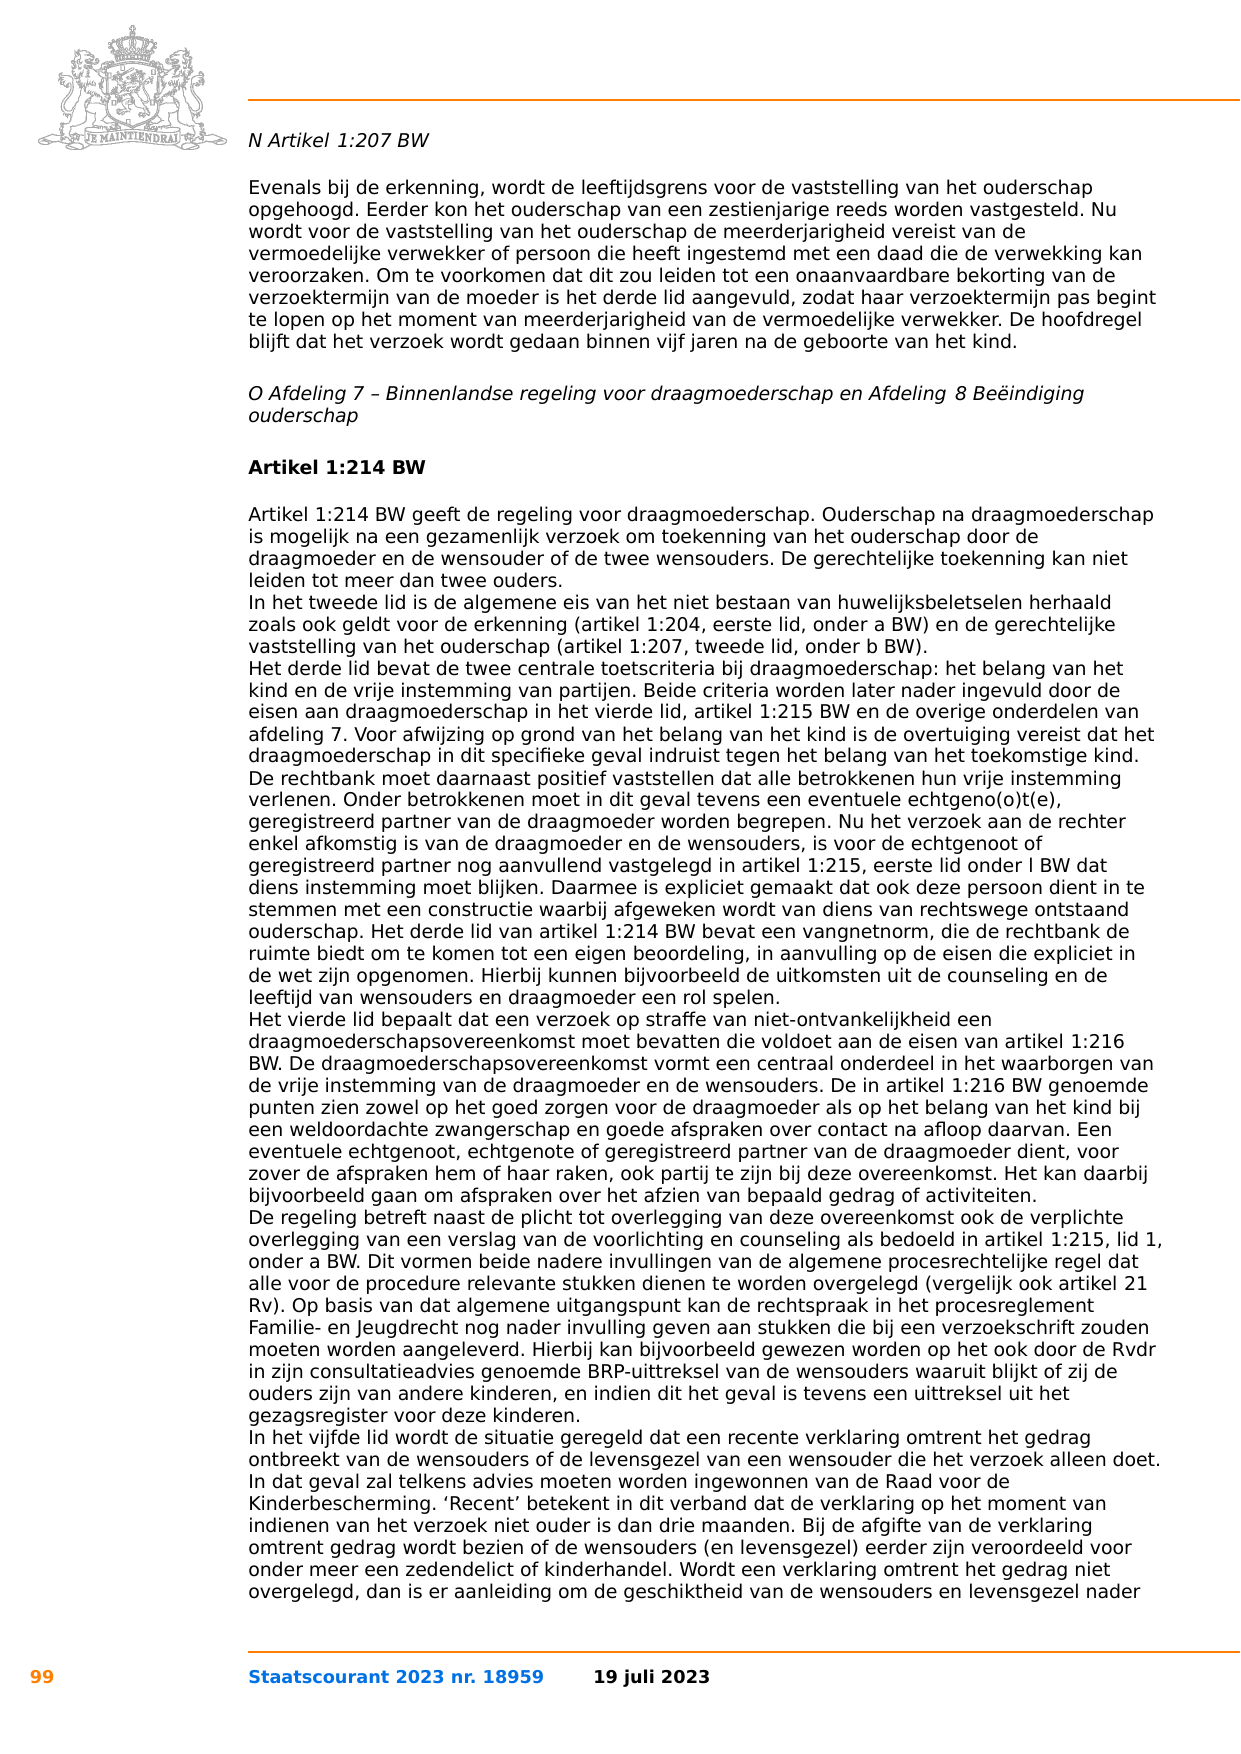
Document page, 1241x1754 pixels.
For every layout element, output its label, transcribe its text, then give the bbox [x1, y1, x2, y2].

text De regeling betreft naast de plicht tot overlegging van deze overeenkomst ook de verplichte overlegging van een verslag van de voorlichting en counseling als bedoeld in artikel 1:215, lid 1, onder a BW. Dit vormen beide nadere invullingen van de algemene procesrechtelijke regel dat alle voor de procedure relevante stukken dienen te worden overgelegd (vergelijk ook artikel 21 Rv). Op basis van dat algemene uitgangspunt kan de rechtspraak in het procesreglement Familie- en Jeugdrecht nog nader invulling geven aan stukken die bij een verzoekschrift zouden moeten worden aangeleverd. Hierbij kan bijvoorbeeld gewezen worden op het ook door de Rvdr in zijn consultatieadvies genoemde BRP-uittreksel van de wensouders waaruit blijkt of zij de ouders zijn van andere kinderen, en indien dit het geval is tevens een uittreksel uit het gezagsregister voor deze kinderen. [248, 1207, 1163, 1427]
text In het vijfde lid wordt de situatie geregeld dat een recente verklaring omtrent het gedrag ontbreekt van de wensouders of de levensgezel van een wensouder die het verzoek alleen doet. In dat geval zal telkens advies moeten worden ingewonnen van de Raad voor de Kinderbescherming. ‘Recent’ betekent in dit verband dat de verklaring op het moment van indienen van het verzoek niet ouder is dan drie maanden. Bij de afgifte van de verklaring omtrent gedrag wordt bezien of de wensouders (en levensgezel) eerder zijn veroordeeld voor onder meer een zedendelict of kinderhandel. Wordt een verklaring omtrent het gedrag niet overgelegd, dan is er aanleiding om de geschiktheid van de wensouders en levensgezel nader [248, 1427, 1163, 1603]
subtitle O Afdeling 7 – Binnenlandse regeling voor draagmoederschap en Afdeling 8 Beëindiging ouderschap [248, 383, 1163, 427]
text Het vierde lid bepaalt dat een verzoek op straffe van niet-ontvankelijkheid een draagmoederschapsovereenkomst moet bevatten die voldoet aan de eisen van artikel 1:216 BW. De draagmoederschapsovereenkomst vormt een centraal onderdeel in het waarborgen van de vrije instemming van de draagmoeder en de wensouders. De in artikel 1:216 BW genoemde punten zien zowel op het goed zorgen voor de draagmoeder als op het belang van het kind bij een weldoordachte zwangerschap en goede afspraken over contact na afloop daarvan. Een eventuele echtgenoot, echtgenote of geregistreerd partner van de draagmoeder dient, voor zover de afspraken hem of haar raken, ook partij te zijn bij deze overeenkomst. Het kan daarbij bijvoorbeeld gaan om afspraken over het afzien van bepaald gedrag of activiteiten. [248, 1009, 1163, 1207]
subtitle N Artikel 1:207 BW [248, 130, 1163, 152]
text Artikel 1:214 BW geeft de regeling voor draagmoederschap. Ouderschap na draagmoederschap is mogelijk na een gezamenlijk verzoek om toekenning van het ouderschap door de draagmoeder en de wensouder of de twee wensouders. De gerechtelijke toekenning kan niet leiden tot meer dan twee ouders. [248, 504, 1163, 592]
text In het tweede lid is de algemene eis van het niet bestaan van huwelijksbeletselen herhaald zoals ook geldt voor de erkenning (artikel 1:204, eerste lid, onder a BW) en de gerechtelijke vaststelling van het ouderschap (artikel 1:207, tweede lid, onder b BW). [248, 592, 1163, 657]
text Evenals bij de erkenning, wordt de leeftijdsgrens voor de vaststelling van het ouderschap opgehoogd. Eerder kon het ouderschap van een zestienjarige reeds worden vastgesteld. Nu wordt voor de vaststelling van het ouderschap de meerderjarigheid vereist van de vermoedelijke verwekker of persoon die heeft ingestemd met een daad die de verwekking kan veroorzaken. Om te voorkomen dat dit zou leiden tot een onaanvaardbare bekorting van de verzoektermijn van de moeder is het derde lid aangevuld, zodat haar verzoektermijn pas begint te lopen op het moment van meerderjarigheid van de vermoedelijke verwekker. De hoofdregel blijft dat het verzoek wordt gedaan binnen vijf jaren na de geboorte van het kind. [248, 177, 1163, 353]
subtitle Artikel 1:214 BW [248, 457, 1163, 479]
picture [38, 25, 227, 150]
text Het derde lid bevat de twee centrale toetscriteria bij draagmoederschap: het belang van het kind en de vrije instemming van partijen. Beide criteria worden later nader ingevuld door de eisen aan draagmoederschap in het vierde lid, artikel 1:215 BW en de overige onderdelen van afdeling 7. Voor afwijzing op grond van het belang van het kind is de overtuiging vereist dat het draagmoederschap in dit specifieke geval indruist tegen het belang van het toekomstige kind. De rechtbank moet daarnaast positief vaststellen dat alle betrokkenen hun vrije instemming verlenen. Onder betrokkenen moet in dit geval tevens een eventuele echtgeno(o)t(e), geregistreerd partner van de draagmoeder worden begrepen. Nu het verzoek aan de rechter enkel afkomstig is van de draagmoeder en de wensouders, is voor de echtgenoot of geregistreerd partner nog aanvullend vastgelegd in artikel 1:215, eerste lid onder l BW dat diens instemming moet blijken. Daarmee is expliciet gemaakt dat ook deze persoon dient in te stemmen met een constructie waarbij afgeweken wordt van diens van rechtswege ontstaand ouderschap. Het derde lid van artikel 1:214 BW bevat een vangnetnorm, die de rechtbank de ruimte biedt om te komen tot een eigen beoordeling, in aanvulling op de eisen die expliciet in de wet zijn opgenomen. Hierbij kunnen bijvoorbeeld de uitkomsten uit de counseling en de leeftijd van wensouders en draagmoeder een rol spelen. [248, 657, 1163, 1009]
